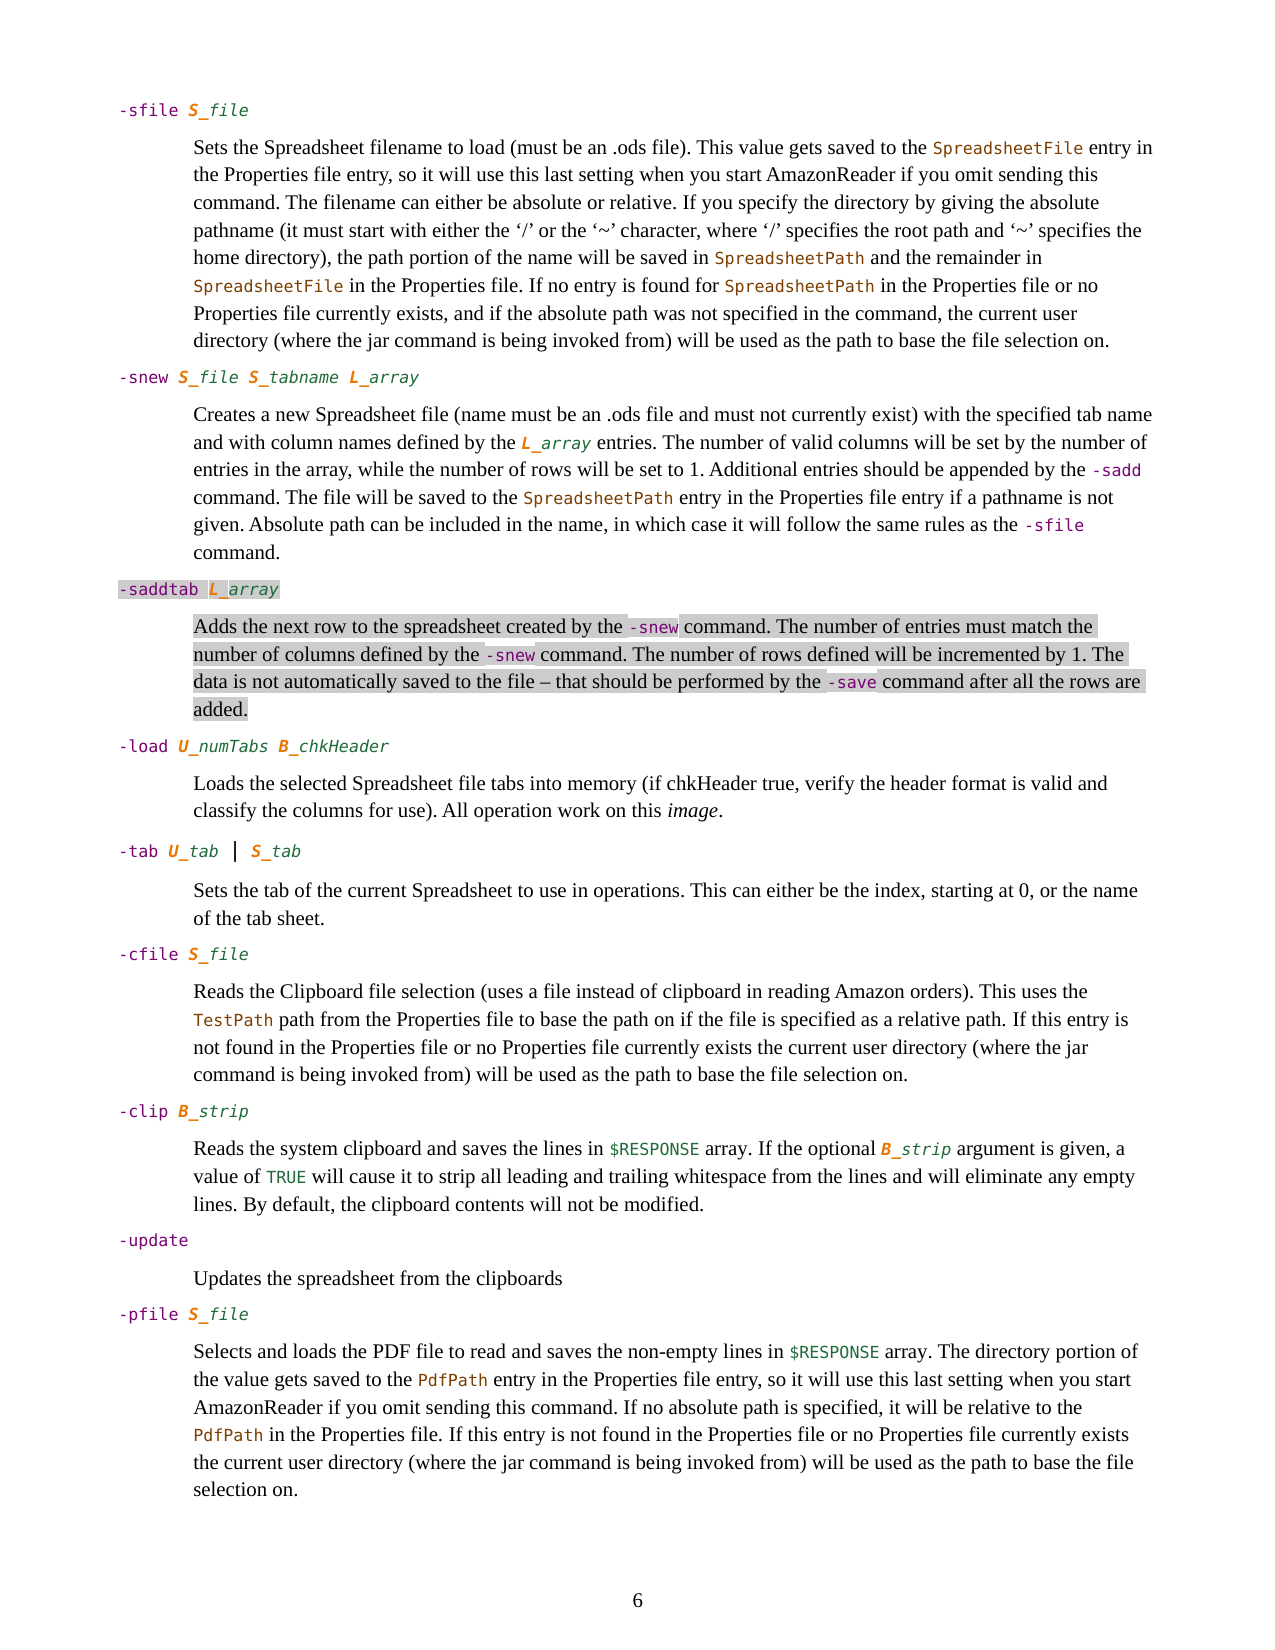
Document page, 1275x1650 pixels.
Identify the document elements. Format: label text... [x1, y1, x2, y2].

subtitle -snew S_file S_tabname L_array [118, 368, 1157, 387]
subtitle -tab U_tab | S_tab [118, 838, 1157, 862]
subtitle Sets the tab of the current Spreadsheet to use in operations. This can either be the index, starting at 0, or the name of the tab sheet. [193, 878, 1157, 929]
subtitle -load U_numTabs B_chkHeader [118, 736, 1157, 756]
subtitle Sets the Spreadsheet filename to load (must be an .ods file). This value gets saved to the SpreadsheetFile entry in the Properties file entry, so it will use this last setting when you start AmazonReader if you omit sending this command. The filename can either be absolute or relative. If you specify the directory by giving the absolute pathname (it must start with either the ‘/’ or the ‘~’ character, where ‘/’ specifies the root path and ‘~’ specifies the home directory), the path portion of the name will be saved in SpreadsheetPath and the remainder in SpreadsheetFile in the Properties file. If no entry is found for SpreadsheetPath in the Properties file or no Properties file currently exists, and if the absolute path was not specified in the command, the current user directory (where the jar command is being invoked from) will be used as the path to base the file selection on. [193, 135, 1157, 352]
subtitle Selects and loads the PDF file to read and saves the non-empty lines in $RESPONSE array. The directory portion of the value gets saved to the PdfPath entry in the Properties file entry, so it will use this last setting when you start AmazonReader if you omit sending this command. If no absolute path is specified, it will be relative to the PdfPath in the Properties file. If this entry is not found in the Properties file or no Properties file currently exists the current user directory (where the jar command is being invoked from) will be used as the path to base the file selection on. [193, 1339, 1157, 1501]
subtitle Adds the next row to the spreadsheet created by the -snew command. The number of entries must match the number of columns defined by the -snew command. The number of rows defined will be incremented by 1. The data is not automatically saved to the file – that should be performed by the -save command after all the rows are added. [193, 614, 1157, 721]
subtitle -saddtab L_array [118, 580, 1157, 599]
subtitle Reads the system clipboard and saves the lines in $RESPONSE array. If the optional B_strip argument is given, a value of TRUE will cause it to strip all leading and trailing whitespace from the lines and will eliminate any empty lines. By default, the clipboard contents will not be modified. [193, 1136, 1157, 1216]
subtitle Reads the Clipboard file selection (uses a file instead of clipboard in reading Amazon orders). This uses the TestPath path from the Properties file to base the path on if the file is specified as a relative path. If this entry is not found in the Properties file or no Properties file currently exists the current user directory (where the jar command is being invoked from) will be used as the path to base the file selection on. [193, 979, 1157, 1086]
subtitle -cfile S_file [118, 945, 1157, 964]
subtitle -update [118, 1231, 1157, 1251]
subtitle Updates the spreadsheet from the clipboards [193, 1265, 1157, 1289]
subtitle -clip B_strip [118, 1102, 1157, 1121]
subtitle -pfile S_file [118, 1305, 1157, 1324]
subtitle -sfile S_file [118, 101, 1157, 120]
subtitle Creates a new Spreadsheet file (name must be an .ods file and must not currently exist) with the specified tab name and with column names defined by the L_array entries. The number of valid columns will be set by the number of entries in the array, while the number of rows will be set to 1. Additional entries should be appended by the -sadd command. The file will be saved to the SpreadsheetPath entry in the Properties file entry if a pathname is not given. Absolute path can be included in the name, in which case it will follow the same rules as the -sfile command. [193, 402, 1157, 564]
subtitle Loads the selected Spreadsheet file tabs into memory (if chkHeader true, verify the header format is valid and classify the columns for use). All operation work on this image. [193, 771, 1157, 822]
